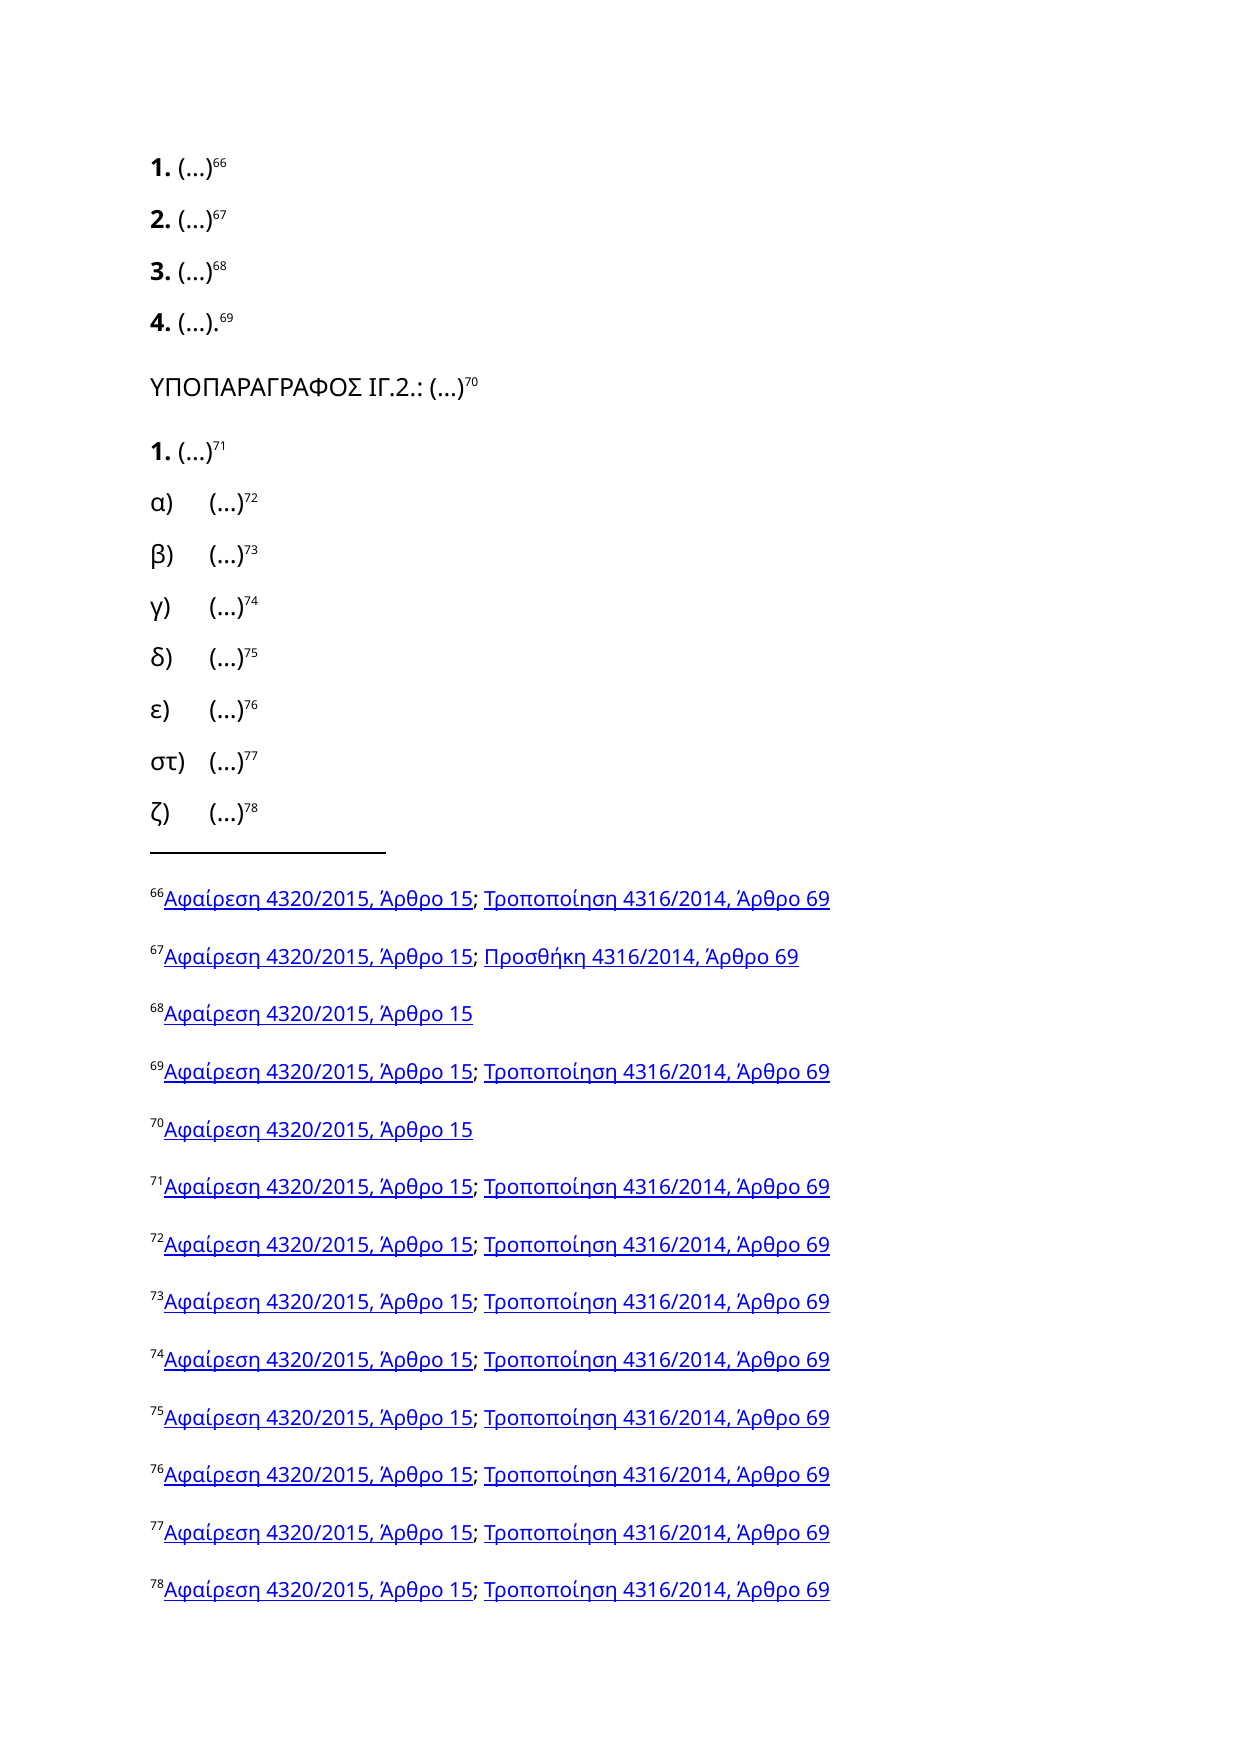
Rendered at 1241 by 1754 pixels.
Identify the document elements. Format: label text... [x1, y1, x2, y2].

list ε) (…) [150, 692, 1090, 726]
text Αφαίρεση 4320/2015, Άρθρο 15; Τροποποίηση 4316/2014, Άρθρο 69 [150, 1345, 1090, 1373]
list ζ) (…) [150, 795, 1090, 829]
text 1. (…) [150, 150, 1090, 184]
text Αφαίρεση 4320/2015, Άρθρο 15 [150, 1115, 1090, 1143]
text Αφαίρεση 4320/2015, Άρθρο 15; Προσθήκη 4316/2014, Άρθρο 69 [150, 942, 1090, 970]
text Αφαίρεση 4320/2015, Άρθρο 15; Τροποποίηση 4316/2014, Άρθρο 69 [150, 1576, 1090, 1604]
text Αφαίρεση 4320/2015, Άρθρο 15 [150, 999, 1090, 1028]
text 1. (…) [150, 433, 1090, 467]
text Αφαίρεση 4320/2015, Άρθρο 15; Τροποποίηση 4316/2014, Άρθρο 69 [150, 884, 1090, 913]
text Αφαίρεση 4320/2015, Άρθρο 15; Τροποποίηση 4316/2014, Άρθρο 69 [150, 1460, 1090, 1489]
text Αφαίρεση 4320/2015, Άρθρο 15; Τροποποίηση 4316/2014, Άρθρο 69 [150, 1287, 1090, 1316]
list δ) (…) [150, 640, 1090, 674]
text Αφαίρεση 4320/2015, Άρθρο 15; Τροποποίηση 4316/2014, Άρθρο 69 [150, 1518, 1090, 1546]
text Αφαίρεση 4320/2015, Άρθρο 15; Τροποποίηση 4316/2014, Άρθρο 69 [150, 1057, 1090, 1086]
text 2. (…) [150, 202, 1090, 236]
list β) (…) [150, 537, 1090, 571]
text ΥΠΟΠΑΡΑΓΡΑΦΟΣ ΙΓ.2.: (…) [150, 369, 1090, 403]
text 4. (…). [150, 305, 1090, 339]
text Αφαίρεση 4320/2015, Άρθρο 15; Τροποποίηση 4316/2014, Άρθρο 69 [150, 1403, 1090, 1431]
text 3. (…) [150, 253, 1090, 287]
list γ) (…) [150, 588, 1090, 622]
text Αφαίρεση 4320/2015, Άρθρο 15; Τροποποίηση 4316/2014, Άρθρο 69 [150, 1172, 1090, 1201]
list στ) (…) [150, 743, 1090, 777]
text Αφαίρεση 4320/2015, Άρθρο 15; Τροποποίηση 4316/2014, Άρθρο 69 [150, 1230, 1090, 1258]
list α) (…) [150, 485, 1090, 519]
